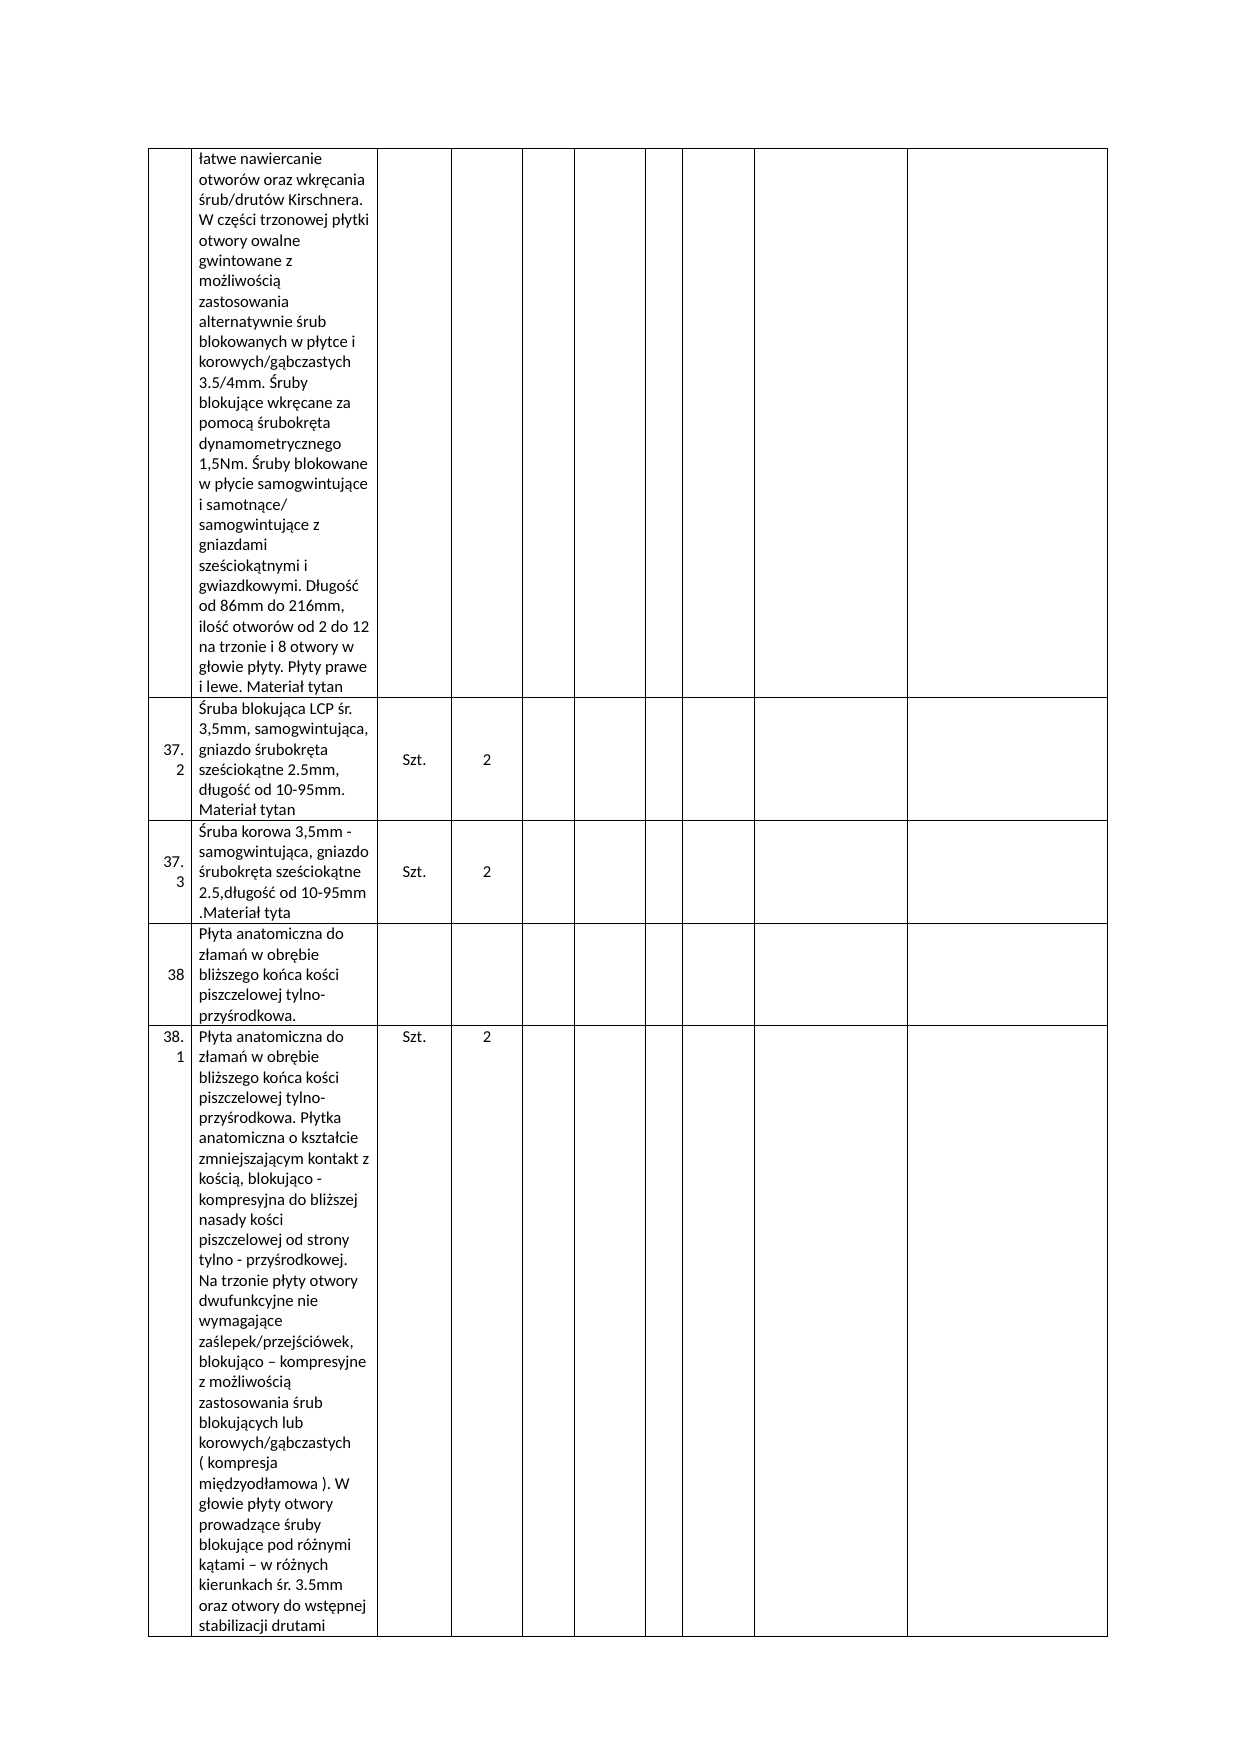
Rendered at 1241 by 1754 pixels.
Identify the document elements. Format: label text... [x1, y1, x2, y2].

table_cell [646, 698, 682, 820]
table_cell Szt. [378, 1026, 451, 1636]
table_cell łatwe nawiercanie otworów oraz wkręcania śrub/drutów Kirschnera. W części trzonowej płytki otwory owalne gwintowane z możliwością zastosowania alternatywnie śrub blokowanych w płytce i korowych/gąbczastych 3.5/4mm. Śruby blokujące wkręcane za pomocą śrubokręta dynamometrycznego 1,5Nm. Śruby blokowane w płycie samogwintujące i samotnące/ samogwintujące z gniazdami sześciokątnymi i gwiazdkowymi. Długość od 86mm do 216mm, ilość otworów od 2 do 12 na trzonie i 8 otwory w głowie płyty. Płyty prawe i lewe. Materiał tytan [192, 149, 377, 697]
table_cell 2 [452, 1026, 522, 1636]
table_cell Śruba blokująca LCP śr. 3,5mm, samogwintująca, gniazdo śrubokręta sześciokątne 2.5mm, długość od 10-95mm. Materiał tytan [192, 698, 377, 820]
table_cell [523, 149, 574, 697]
table_cell [523, 1026, 574, 1636]
table_cell [755, 1026, 907, 1636]
table_cell [683, 698, 754, 820]
table_cell [683, 821, 754, 923]
table_cell 38 [149, 924, 191, 1025]
table_cell [646, 1026, 682, 1636]
table_cell [523, 821, 574, 923]
table_cell [646, 924, 682, 1025]
table_cell 2 [452, 698, 522, 820]
table_cell Śruba korowa 3,5mm - samogwintująca, gniazdo śrubokręta sześciokątne 2.5,długość od 10-95mm .Materiał tyta [192, 821, 377, 923]
table_cell [523, 698, 574, 820]
table_cell [575, 149, 645, 697]
table_cell [683, 149, 754, 697]
table_cell 2 [452, 821, 522, 923]
table_cell Szt. [378, 698, 451, 820]
table_cell [646, 821, 682, 923]
table_cell [452, 924, 522, 1025]
table_cell [908, 149, 1107, 697]
table_cell [755, 698, 907, 820]
table_cell [908, 1026, 1107, 1636]
table_cell Szt. [378, 821, 451, 923]
table_cell [378, 924, 451, 1025]
table_cell [908, 821, 1107, 923]
table_cell [755, 149, 907, 697]
table_cell [575, 698, 645, 820]
table_cell [575, 1026, 645, 1636]
table_cell [683, 1026, 754, 1636]
table_cell Płyta anatomiczna do złamań w obrębie bliższego końca kości piszczelowej tylno-przyśrodkowa. Płytka anatomiczna o kształcie zmniejszającym kontakt z kością, blokująco - kompresyjna do bliższej nasady kości piszczelowej od strony tylno - przyśrodkowej. Na trzonie płyty otwory dwufunkcyjne nie wymagające zaślepek/przejściówek, blokująco – kompresyjne z możliwością zastosowania śrub blokujących lub korowych/gąbczastych ( kompresja międzyodłamowa ). W głowie płyty otwory prowadzące śruby blokujące pod różnymi kątami – w różnych kierunkach śr. 3.5mm oraz otwory do wstępnej stabilizacji drutami [192, 1026, 377, 1636]
table_cell [149, 149, 191, 697]
table_cell [646, 149, 682, 697]
table_cell [575, 924, 645, 1025]
table_cell [908, 924, 1107, 1025]
table_cell [755, 924, 907, 1025]
table_cell [683, 924, 754, 1025]
table_cell [452, 149, 522, 697]
table_cell 37.2 [149, 698, 191, 820]
table_cell [523, 924, 574, 1025]
table_cell [755, 821, 907, 923]
table_cell [575, 821, 645, 923]
table_cell [378, 149, 451, 697]
table_cell 38.1 [149, 1026, 191, 1636]
table_cell Płyta anatomiczna do złamań w obrębie bliższego końca kości piszczelowej tylno-przyśrodkowa. [192, 924, 377, 1025]
table_cell 37.3 [149, 821, 191, 923]
table_cell [908, 698, 1107, 820]
